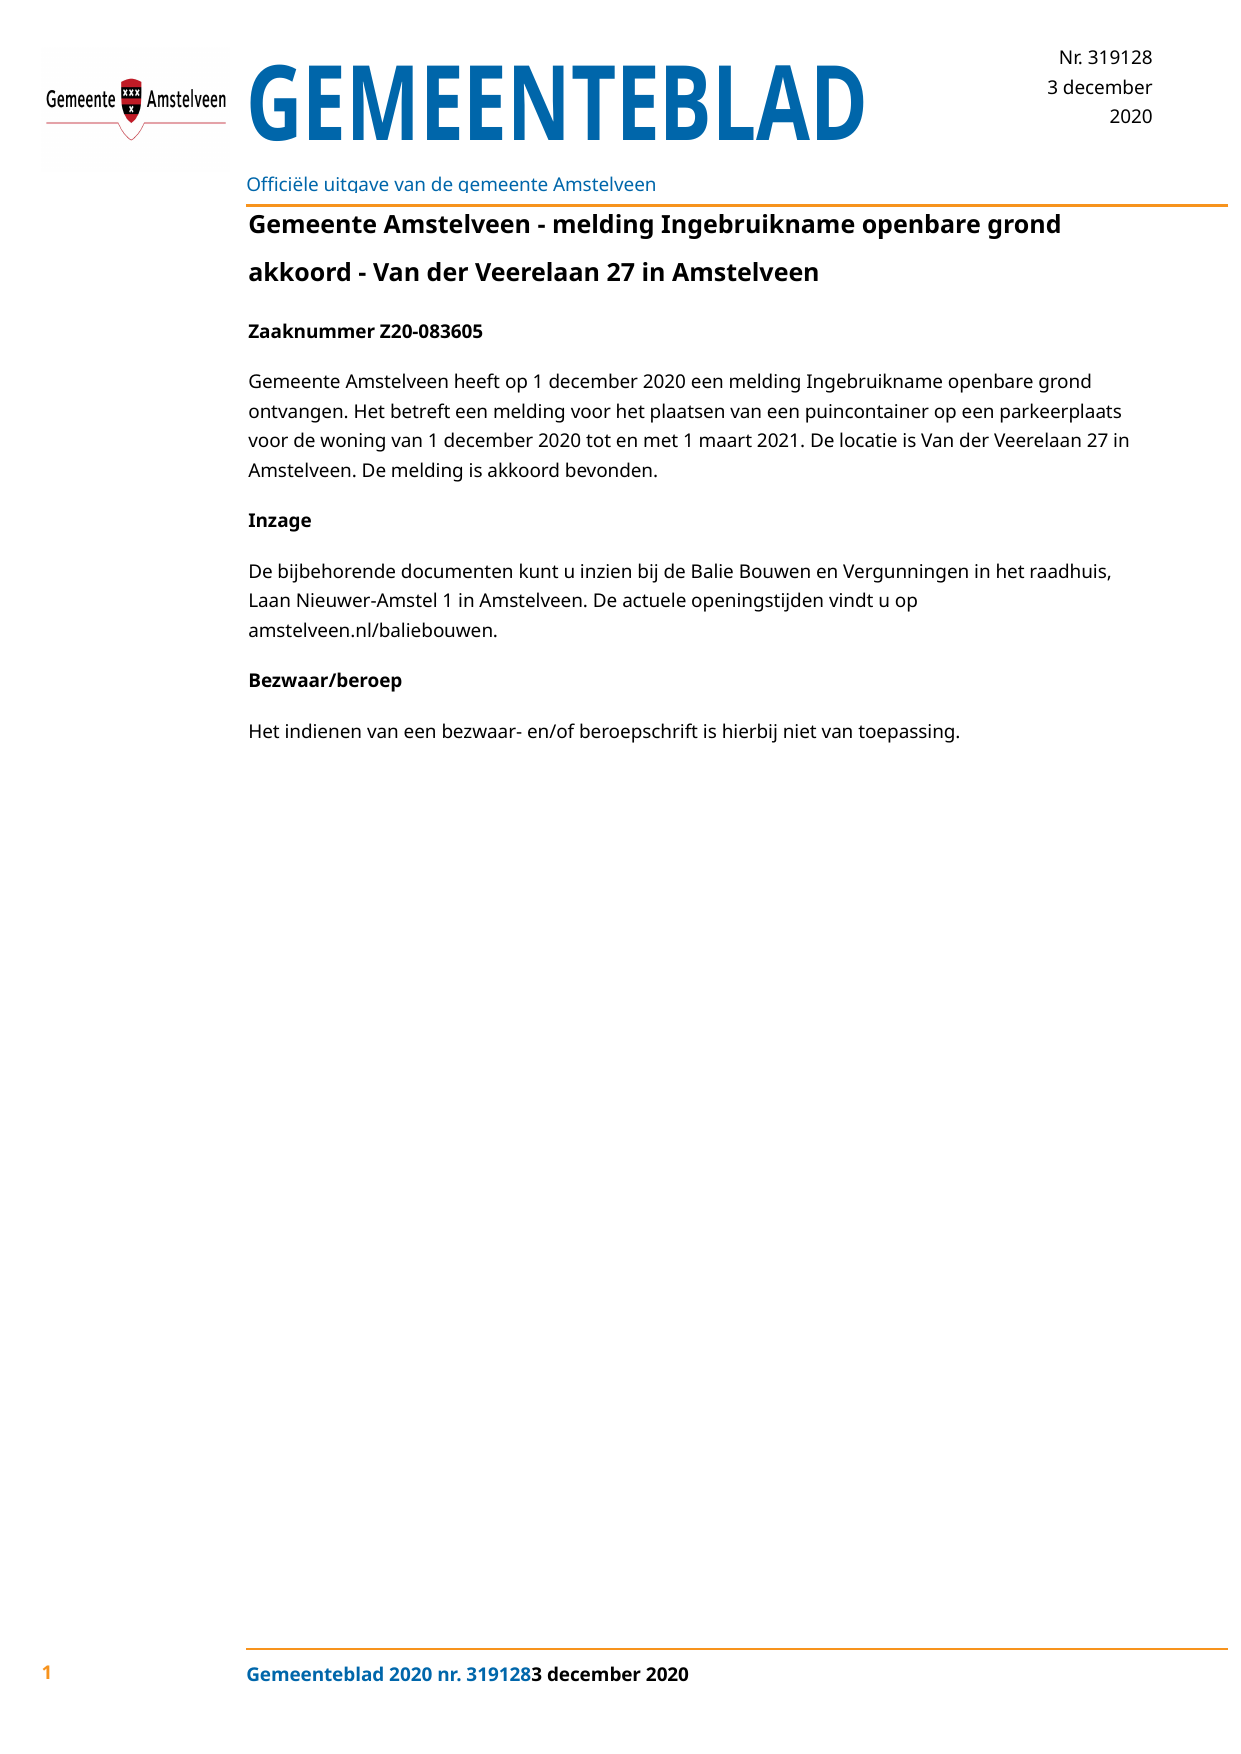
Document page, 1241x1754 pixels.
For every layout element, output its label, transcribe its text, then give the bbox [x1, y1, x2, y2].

text Gemeente Amstelveen heeft op 1 december 2020 een melding Ingebruikname openbare grond ontvangen. Het betreft een melding voor het plaatsen van een puincontainer op een parkeerplaats voor de woning van 1 december 2020 tot en met 1 maart 2021. De locatie is Van der Veerelaan 27 in Amstelveen. De melding is akkoord bevonden. [248, 368, 1152, 483]
text Zaaknummer Z20-083605 [248, 318, 1152, 344]
text Gemeente Amstelveen - melding Ingebruikname openbare grond akkoord - Van der Veerelaan 27 in Amstelveen [248, 207, 1152, 288]
text Het indienen van een bezwaar- en/of beroepschrift is hierbij niet van toepassing. [248, 718, 1152, 744]
text Bezwaar/beroep [248, 667, 1152, 693]
text De bijbehorende documenten kunt u inzien bij de Balie Bouwen en Vergunningen in het raadhuis, Laan Nieuwer-Amstel 1 in Amstelveen. De actuele openingstijden vindt u op amstelveen.nl/baliebouwen. [248, 558, 1152, 643]
picture [41, 47, 231, 172]
text Inzage [248, 507, 1152, 533]
